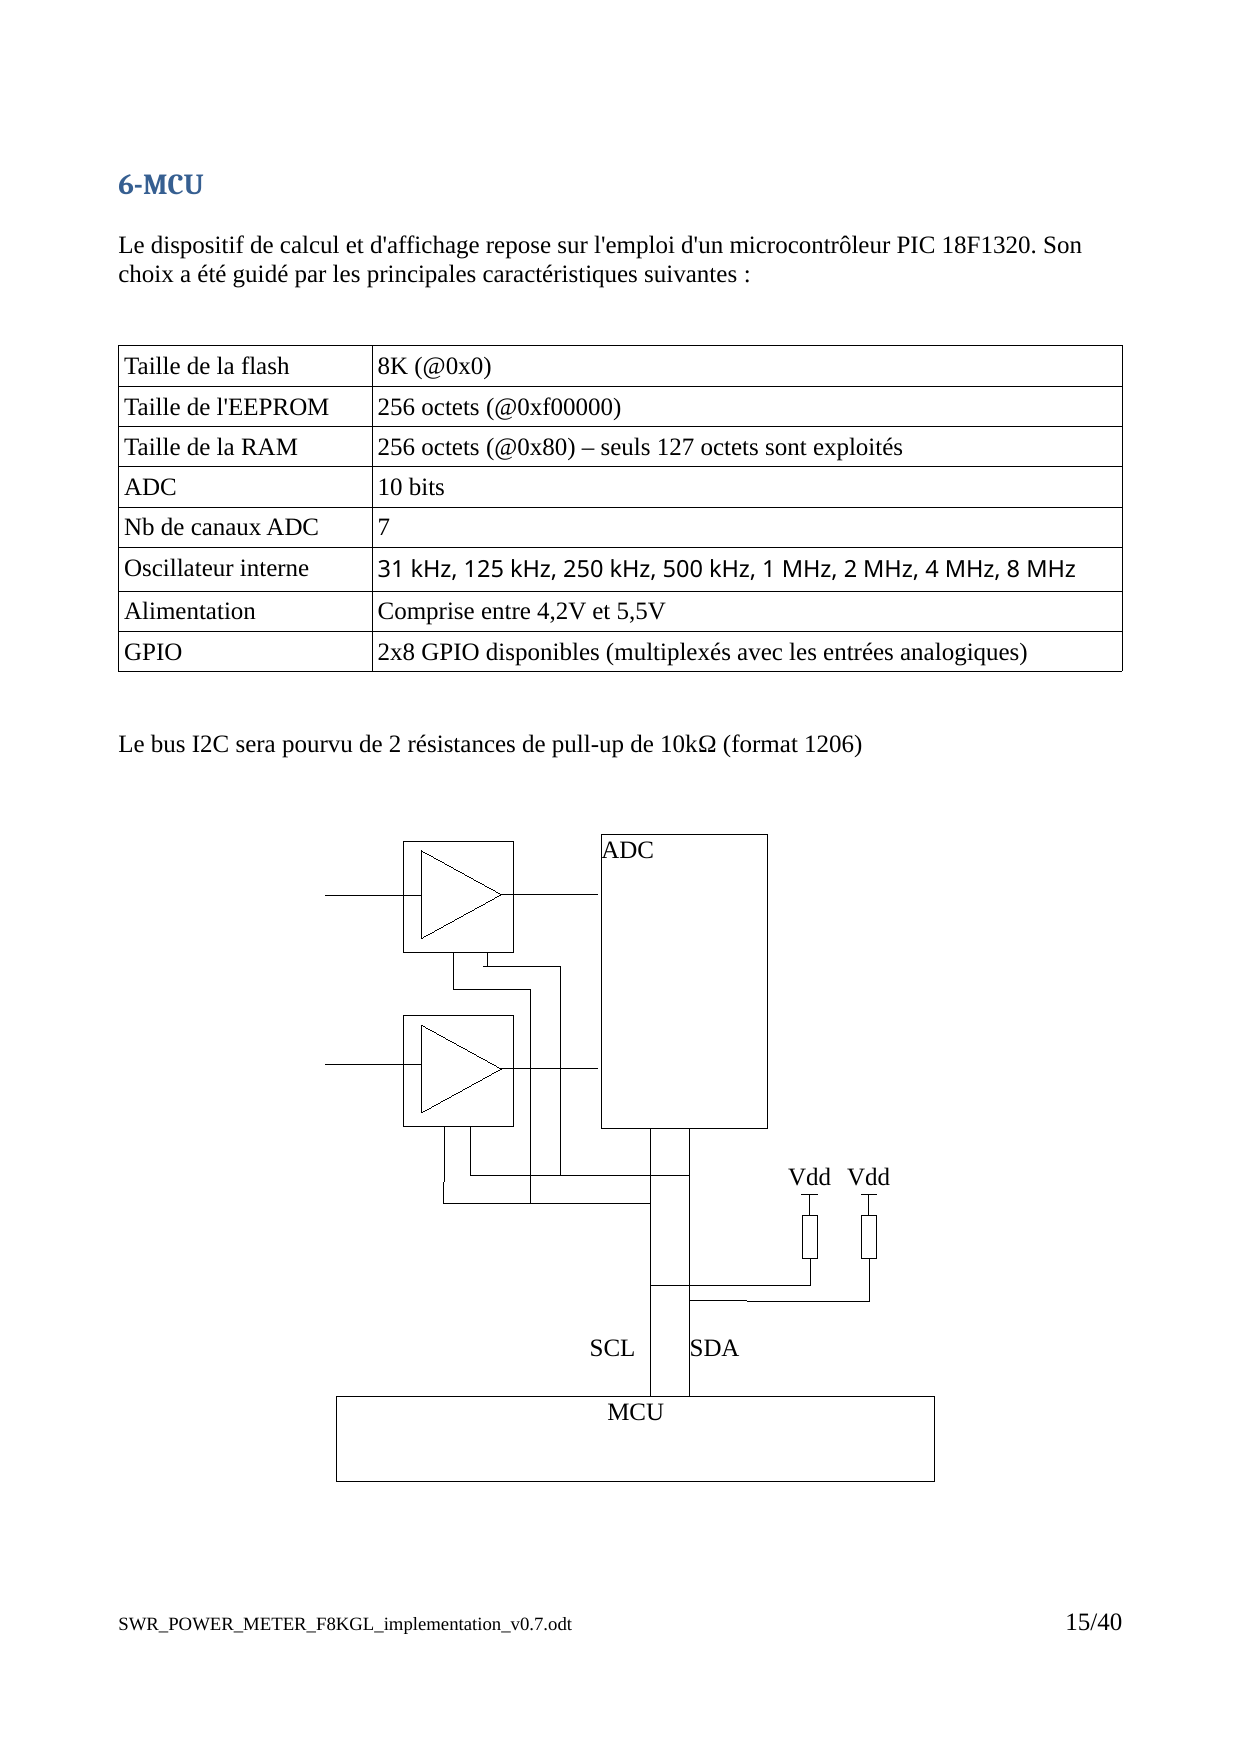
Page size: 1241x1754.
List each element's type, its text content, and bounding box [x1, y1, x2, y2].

table_header 8K (@0x0) [373, 346, 1122, 386]
table_cell Alimentation [119, 592, 372, 631]
table_cell 256 octets (@0xf00000) [373, 387, 1122, 426]
table_cell 10 bits [373, 467, 1122, 507]
table_cell 7 [373, 508, 1122, 547]
table_header Taille de la flash [119, 346, 372, 386]
table_cell Oscillateur interne [119, 548, 372, 591]
table_cell Comprise entre 4,2V et 5,5V [373, 592, 1122, 631]
table_cell 2x8 GPIO disponibles (multiplexés avec les entrées analogiques) [373, 632, 1122, 671]
table_cell GPIO [119, 632, 372, 671]
table_cell 31 kHz, 125 kHz, 250 kHz, 500 kHz, 1 MHz, 2 MHz, 4 MHz, 8 MHz [373, 548, 1122, 591]
subtitle 6-MCU [118, 168, 1122, 202]
table_cell Nb de canaux ADC [119, 508, 372, 547]
text Le dispositif de calcul et d'affichage repose sur l'emploi d'un microcontrôleur PIC 18F1320. Son choix a été guidé par les principales caractéristiques suivantes : [118, 230, 1122, 288]
table_cell ADC [119, 467, 372, 507]
table_cell Taille de l'EEPROM [119, 387, 372, 426]
table_cell 256 octets (@0x80) – seuls 127 octets sont exploités [373, 427, 1122, 466]
table_cell Taille de la RAM [119, 427, 372, 466]
text Le bus I2C sera pourvu de 2 résistances de pull-up de 10kΩ (format 1206) [118, 729, 1122, 757]
